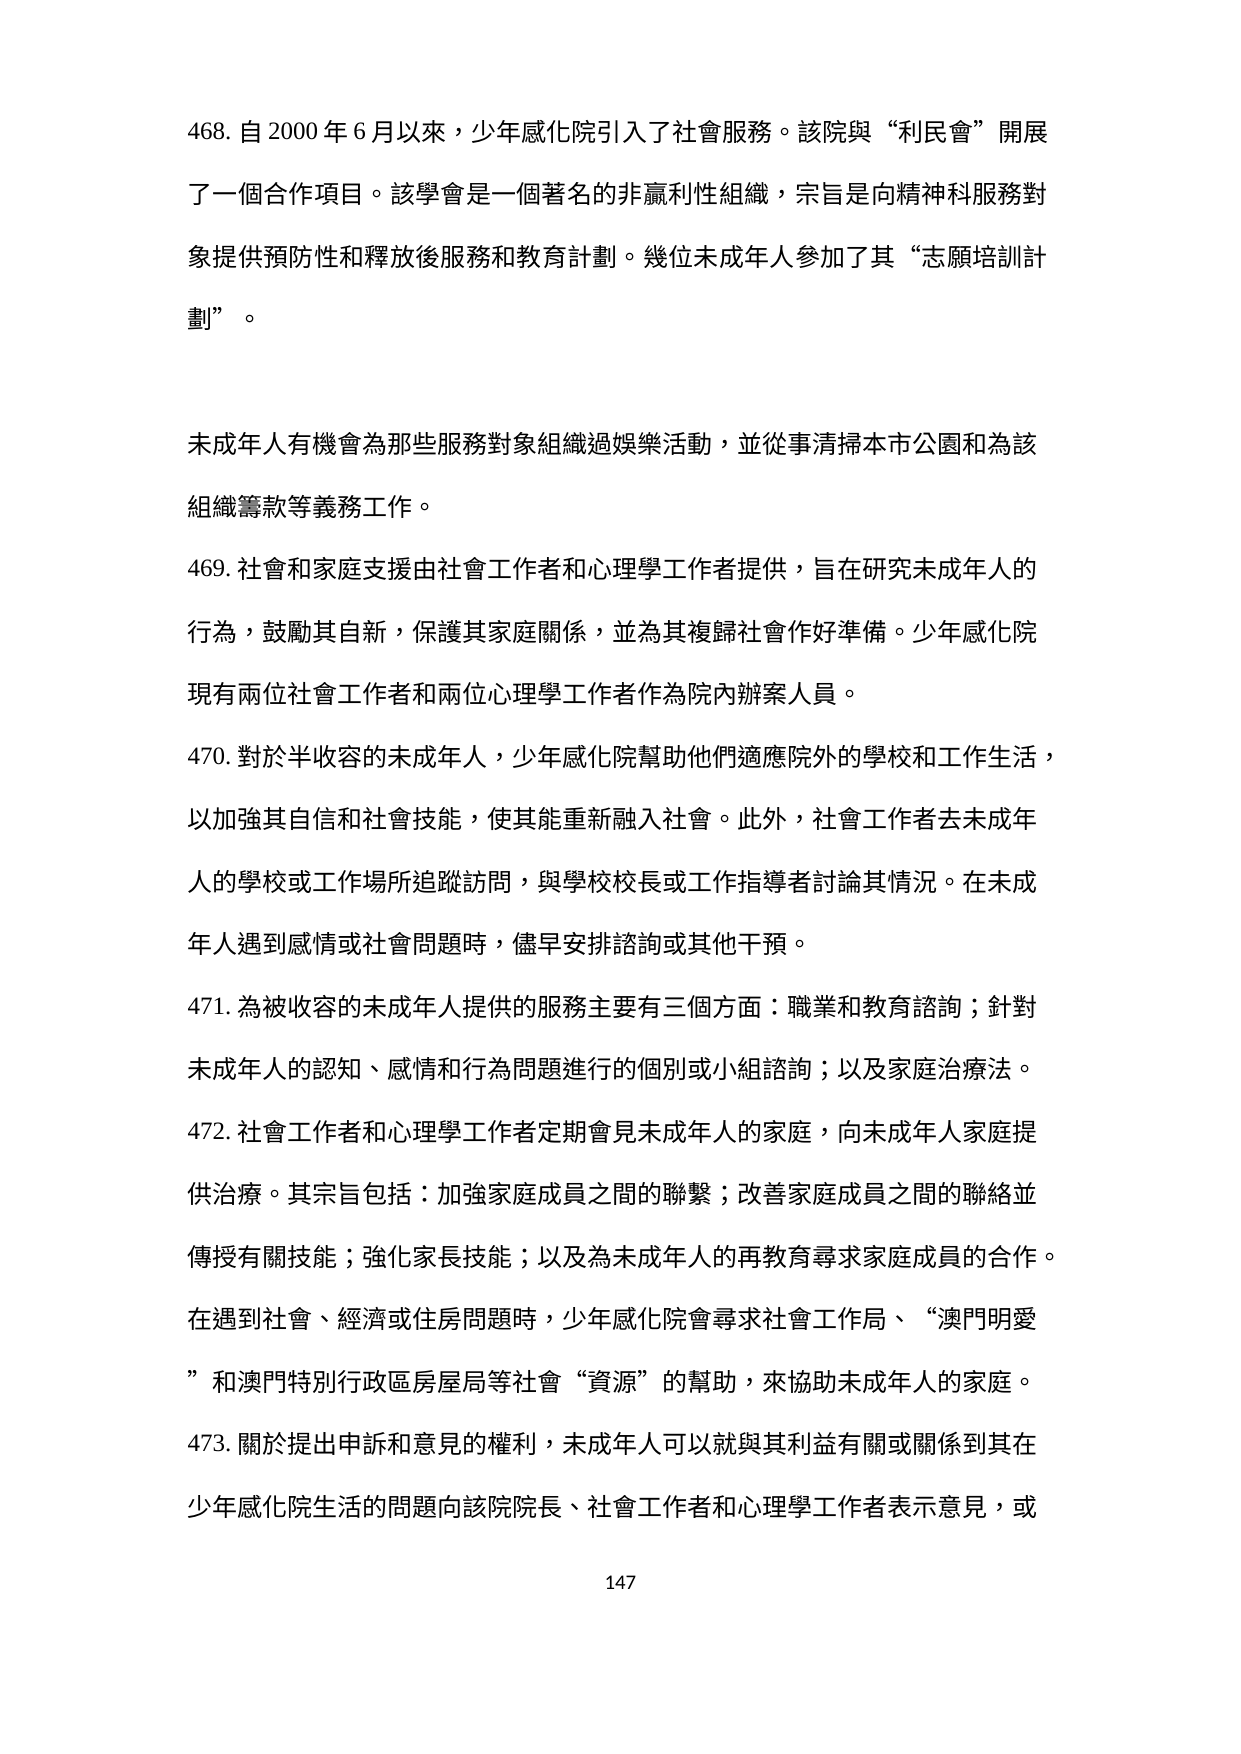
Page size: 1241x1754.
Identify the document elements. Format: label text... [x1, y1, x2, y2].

text 未成年人有機會為那些服務對象組織過娛樂活動，並從事清掃本市公園和為該組織籌款等義務工作。 [187, 401, 1053, 526]
text 468. 自2000年6月以來，少年感化院引入了社會服務。該院與“利民會”開展了一個合作項目。該學會是一個著名的非贏利性組織，宗旨是向精神科服務對象提供預防性和釋放後服務和教育計劃。幾位未成年人參加了其“志願培訓計劃”。 [187, 89, 1050, 339]
text 471. 為被收容的未成年人提供的服務主要有三個方面：職業和教育諮詢；針對未成年人的認知、感情和行為問題進行的個別或小組諮詢；以及家庭治療法。 [187, 964, 1053, 1089]
text 473. 關於提出申訴和意見的權利，未成年人可以就與其利益有關或關係到其在少年感化院生活的問題向該院院長、社會工作者和心理學工作者表示意見，或 [187, 1401, 1053, 1526]
text 470. 對於半收容的未成年人，少年感化院幫助他們適應院外的學校和工作生活，以加強其自信和社會技能，使其能重新融入社會。此外，社會工作者去未成年人的學校或工作場所追蹤訪問，與學校校長或工作指導者討論其情況。在未成年人遇到感情或社會問題時，儘早安排諮詢或其他干預。 [187, 714, 1053, 964]
text 469. 社會和家庭支援由社會工作者和心理學工作者提供，旨在研究未成年人的行為，鼓勵其自新，保護其家庭關係，並為其複歸社會作好準備。少年感化院現有兩位社會工作者和兩位心理學工作者作為院內辦案人員。 [187, 526, 1053, 714]
text 472. 社會工作者和心理學工作者定期會見未成年人的家庭，向未成年人家庭提供治療。其宗旨包括：加強家庭成員之間的聯繫；改善家庭成員之間的聯絡並傳授有關技能；強化家長技能；以及為未成年人的再教育尋求家庭成員的合作。在遇到社會、經濟或住房問題時，少年感化院會尋求社會工作局、“澳門明愛”和澳門特別行政區房屋局等社會“資源”的幫助，來協助未成年人的家庭。 [187, 1089, 1053, 1401]
